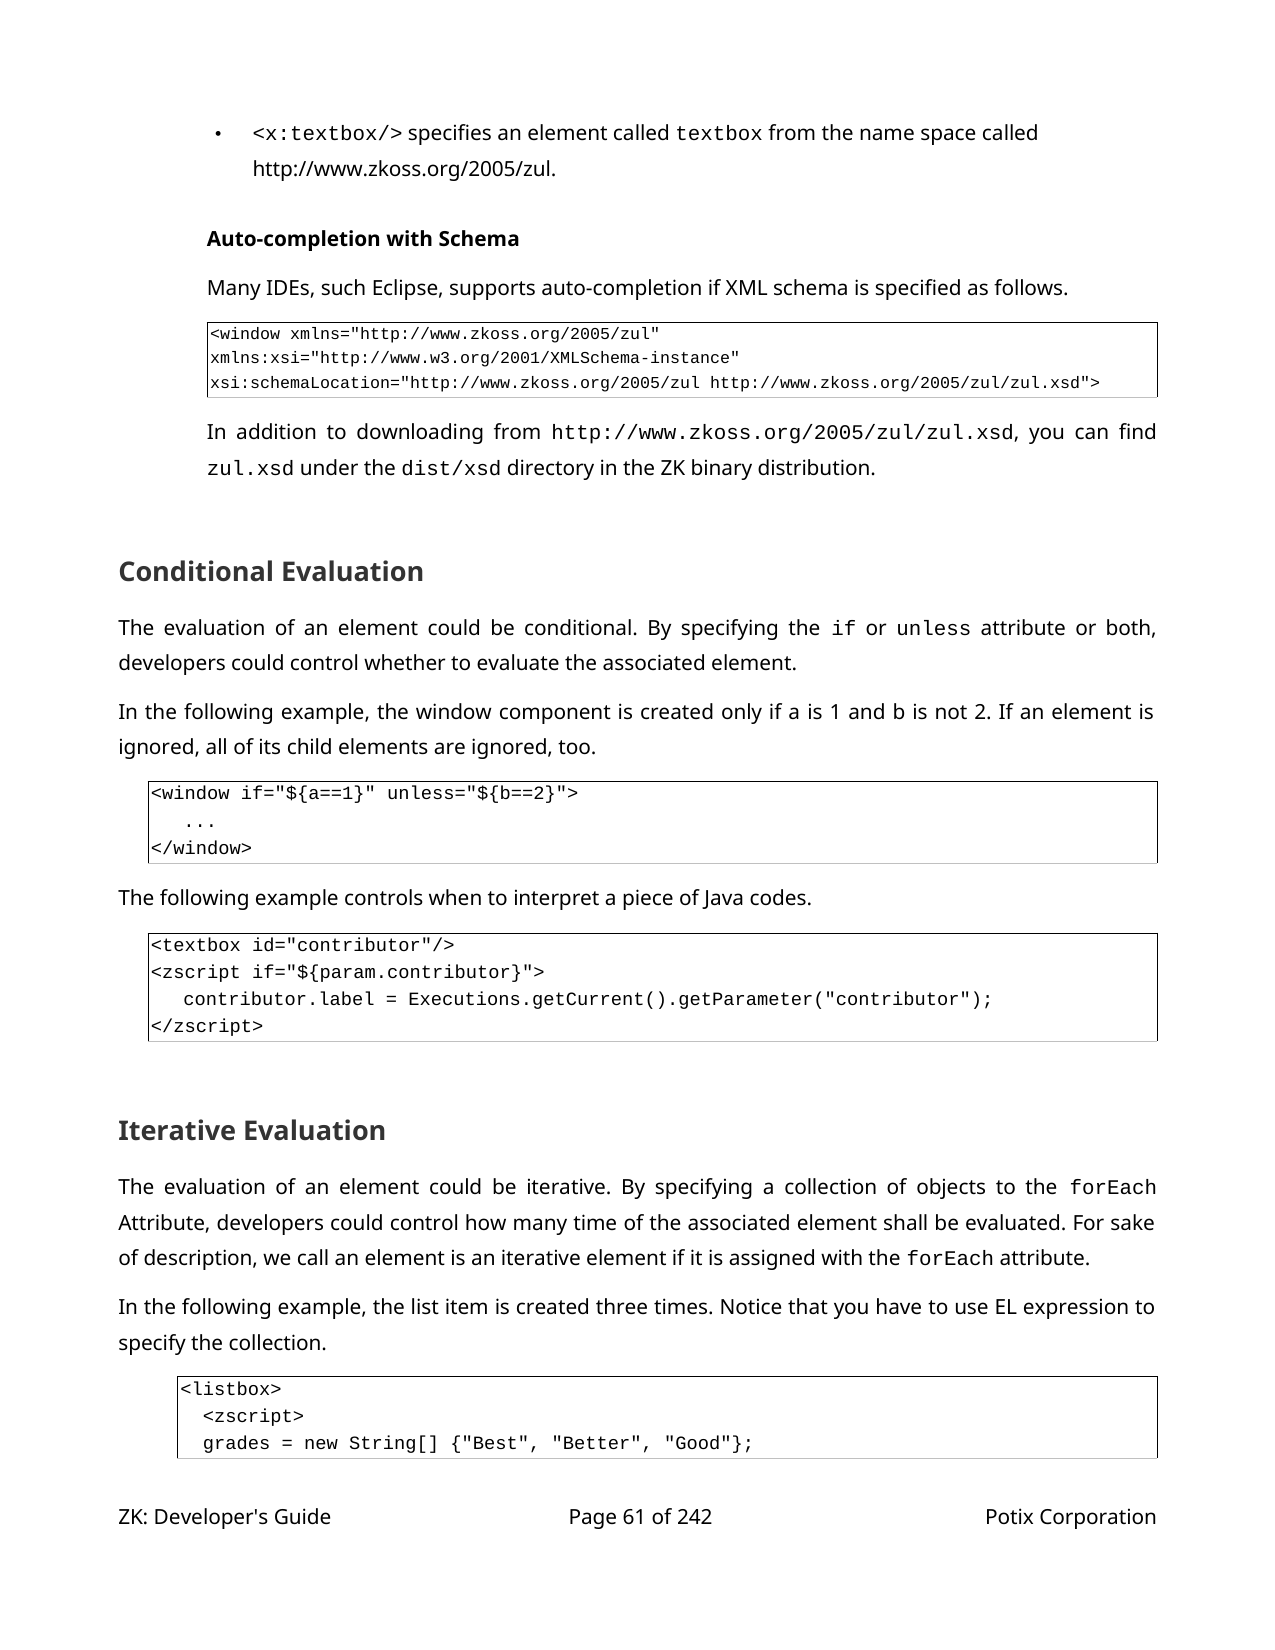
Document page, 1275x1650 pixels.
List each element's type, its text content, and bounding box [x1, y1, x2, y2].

text contributor.label = Executions.getCurrent().getParameter("contributor"); [149, 987, 1157, 1011]
text <zscript> [178, 1404, 1157, 1428]
text The evaluation of an element could be conditional. By specifying the if or unless attribute or both, developers could control whether to evaluate the associated element. [118, 613, 1157, 677]
text In the following example, the window component is created only if a is 1 and b is not 2. If an element is ignored, all of its child elements are ignored, too. [118, 697, 1157, 761]
text In the following example, the list item is created three times. Notice that you have to use EL expression to specify the collection. [118, 1292, 1157, 1356]
text </zscript> [149, 1014, 1157, 1041]
text <textbox id="contributor"/> [149, 934, 1157, 957]
subtitle Conditional Evaluation [118, 552, 1157, 589]
text <window if="${a==1}" unless="${b==2}"> [149, 782, 1157, 806]
text </window> [149, 836, 1157, 863]
text xsi:schemaLocation="http://www.zkoss.org/2005/zul http://www.zkoss.org/2005/zul/zul.xsd"> [208, 372, 1157, 397]
text The following example controls when to interpret a piece of Java codes. [118, 883, 1157, 912]
subtitle Auto-completion with Schema [207, 224, 1157, 253]
text grades = new String[] {"Best", "Better", "Good"}; [178, 1431, 1157, 1458]
list <x:textbox/> specifies an element called textbox from the name space called http://www.zkoss.org/2005/zul. [215, 118, 1157, 182]
text <zscript if="${param.contributor}"> [149, 959, 1157, 984]
text The evaluation of an element could be iterative. By specifying a collection of objects to the forEach Attribute, developers could control how many time of the associated element shall be evaluated. For sake of description, we call an element is an iterative element if it is assigned with the forEach attribute. [118, 1172, 1157, 1272]
text xmlns:xsi="http://www.w3.org/2001/XMLSchema-instance" [208, 347, 1157, 369]
text In addition to downloading from http://www.zkoss.org/2005/zul/zul.xsd, you can find zul.xsd under the dist/xsd directory in the ZK binary distribution. [207, 417, 1157, 482]
text ... [149, 808, 1157, 833]
subtitle Iterative Evaluation [118, 1112, 1157, 1149]
text <window xmlns="http://www.zkoss.org/2005/zul" [208, 323, 1157, 344]
text <listbox> [178, 1377, 1157, 1401]
text Many IDEs, such Eclipse, supports auto-completion if XML schema is specified as follows. [207, 273, 1157, 301]
